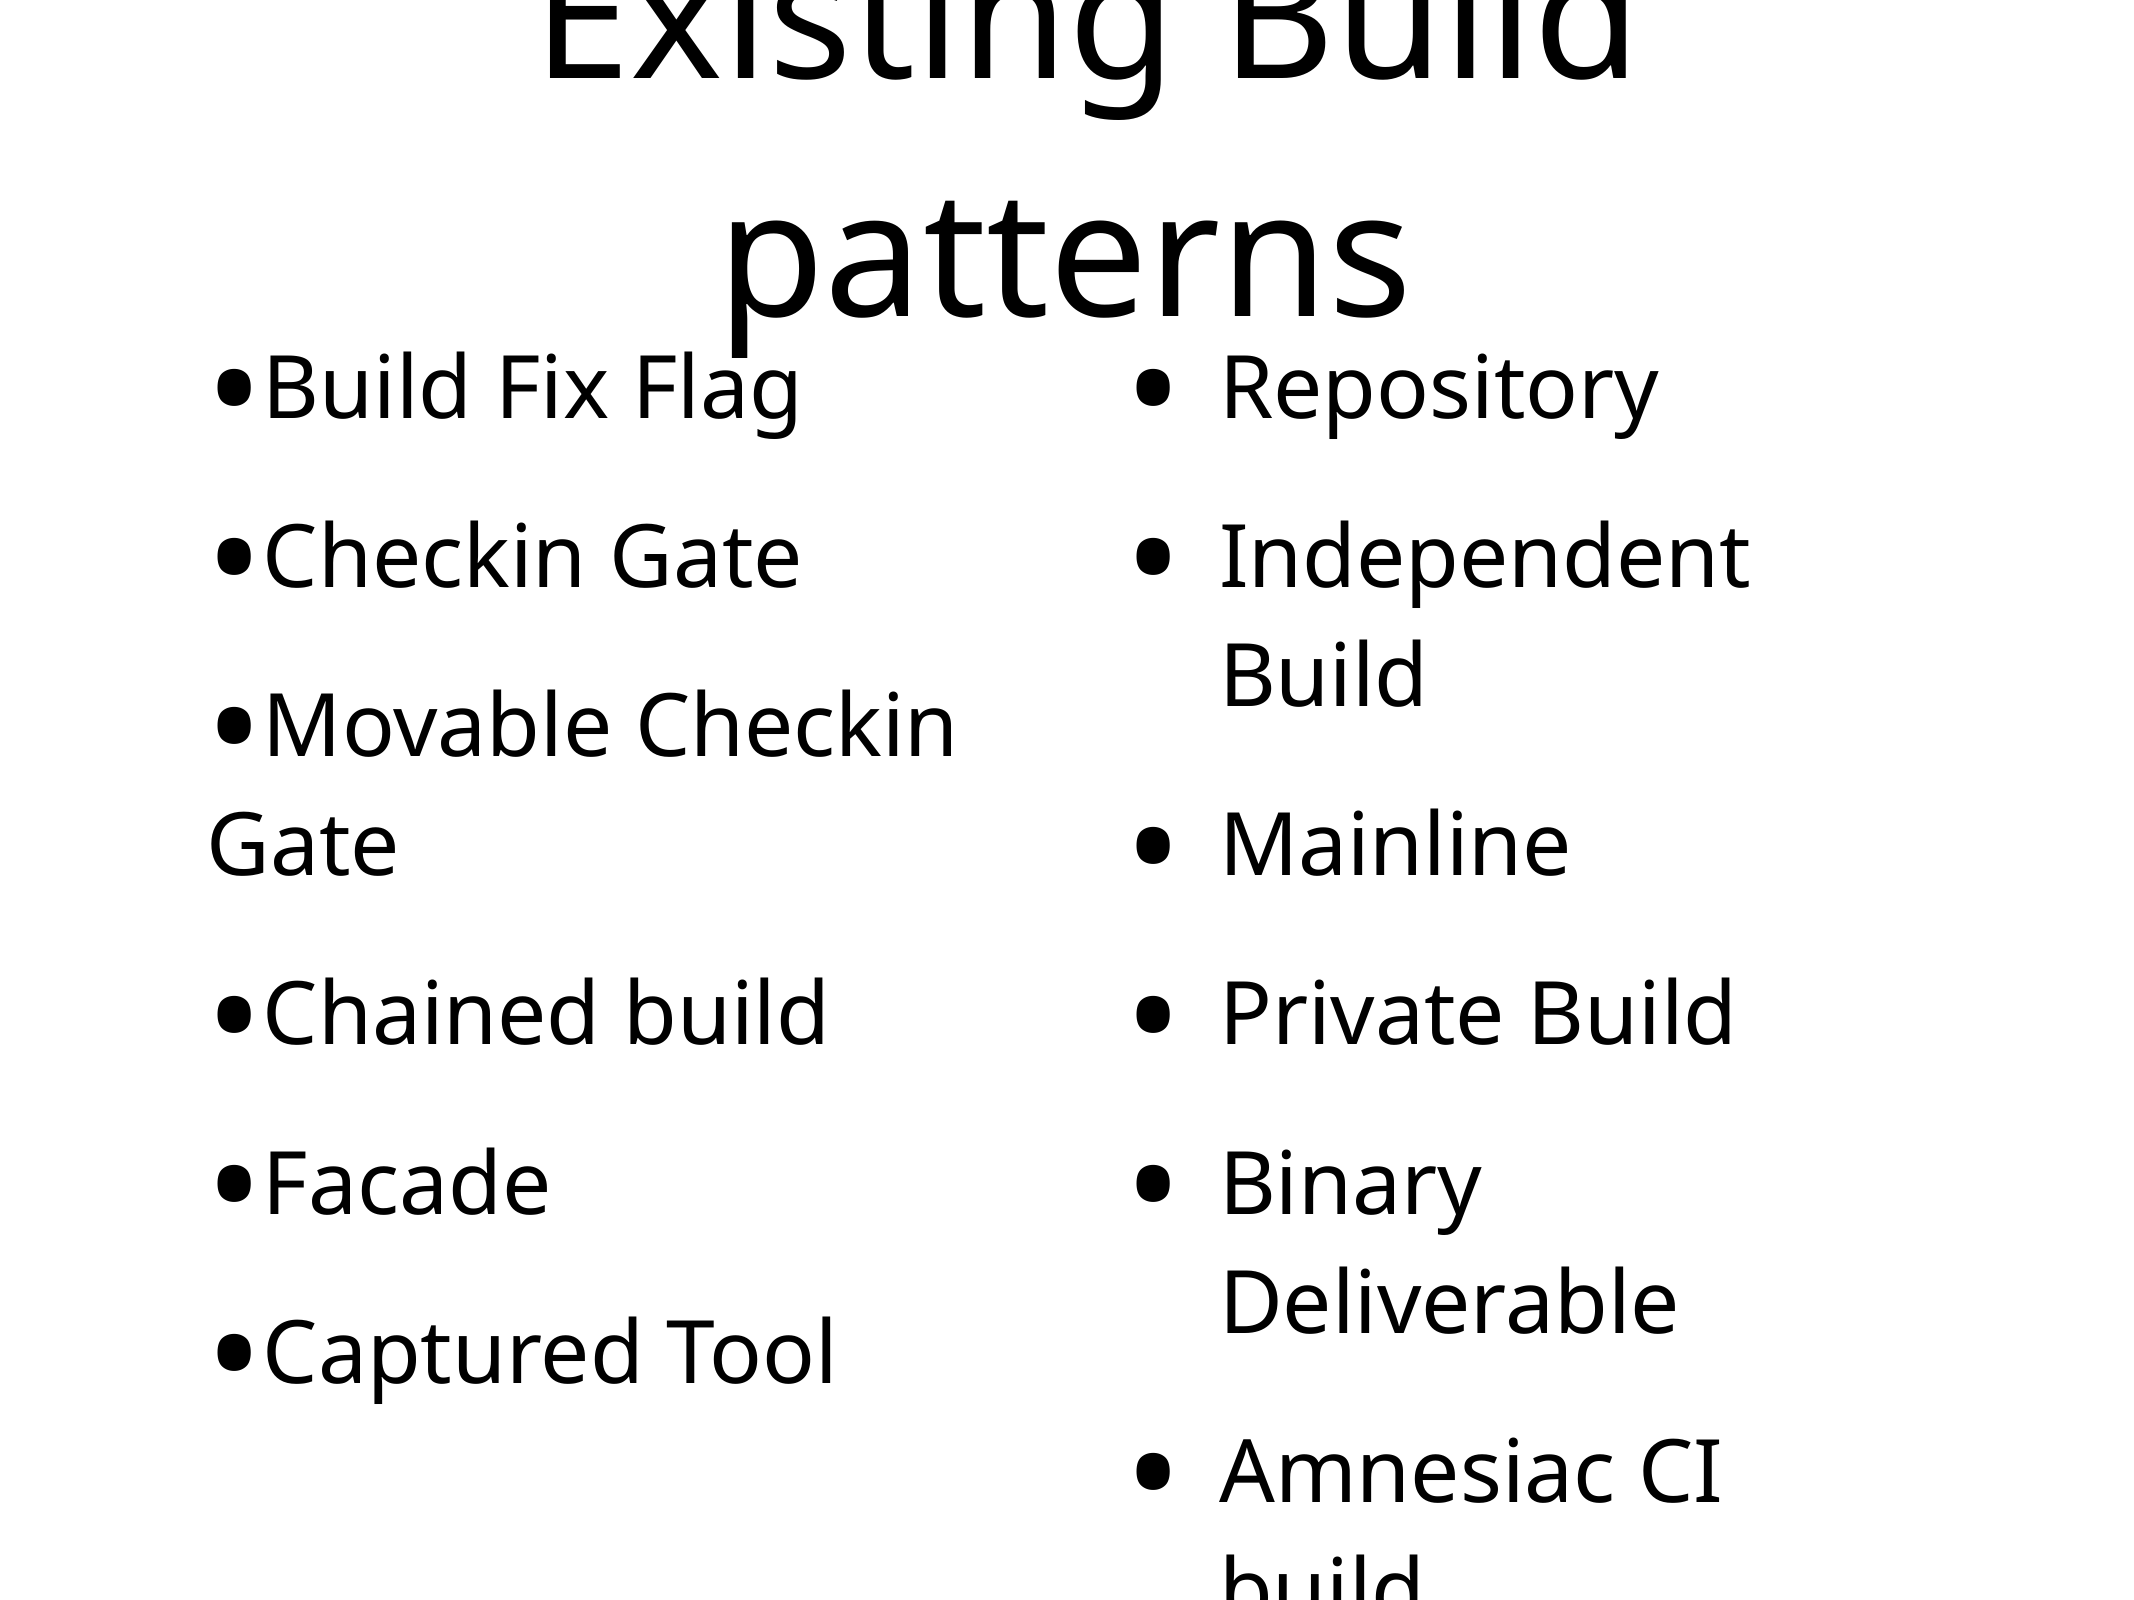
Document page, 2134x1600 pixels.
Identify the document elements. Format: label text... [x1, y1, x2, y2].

list Repository Independent Build Mainline Private Build Binary Deliverable Amnesiac CI build [1081, 324, 1920, 1600]
title Existing Build patterns [206, 0, 1924, 349]
list Build Fix Flag Checkin Gate Movable Checkin Gate Chained build Facade Captured Tool [206, 324, 1045, 1600]
